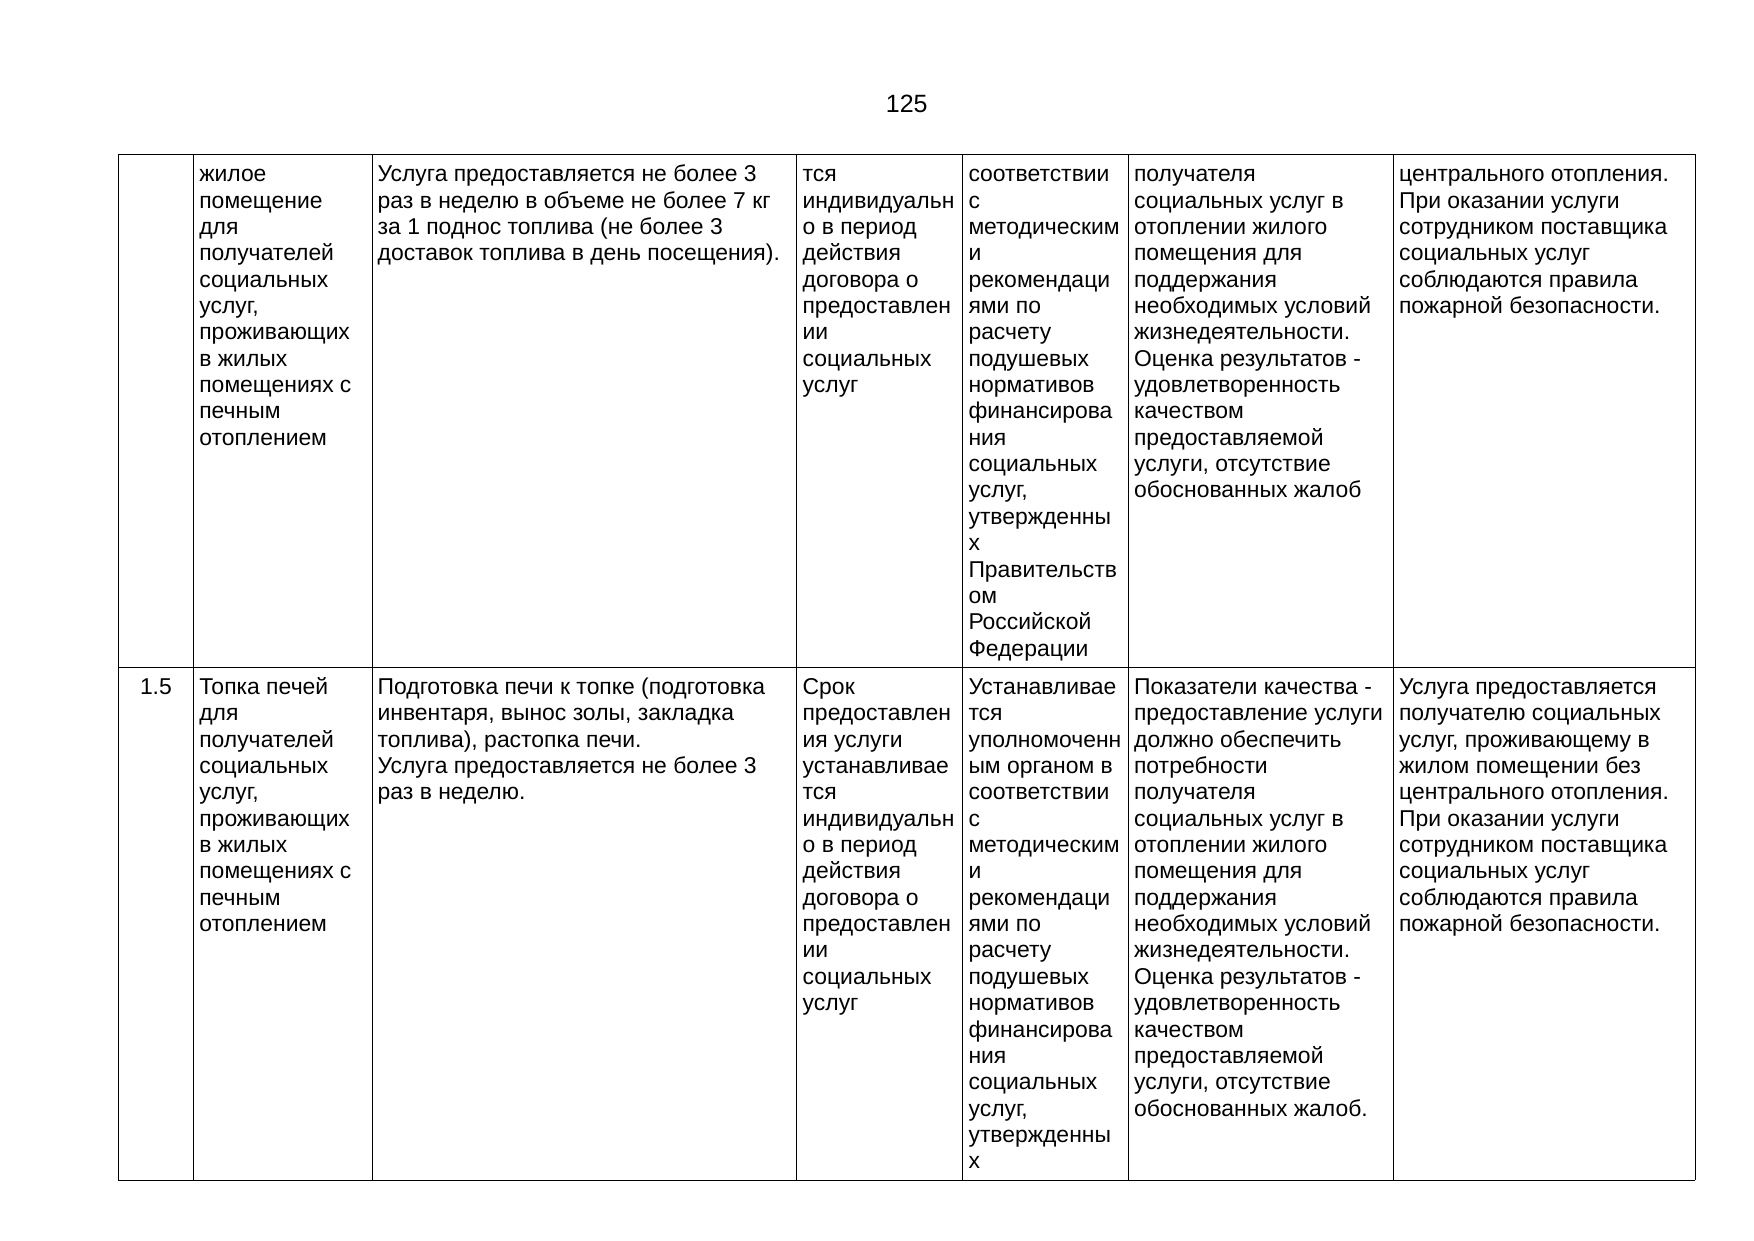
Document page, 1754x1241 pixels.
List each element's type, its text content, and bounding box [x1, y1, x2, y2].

table_cell Срок предоставления услуги устанавливается индивидуально в период действия договора о предоставлении социальных услуг [797, 668, 962, 1179]
table_cell Устанавливается уполномоченным органом в соответствии с методическими рекомендациями по расчету подушевых нормативов финансирования социальных услуг, утвержденных [963, 668, 1128, 1179]
table_cell получателя социальных услуг в отоплении жилого помещения для поддержания необходимых условий жизнедеятельности. Оценка результатов - удовлетворенность качеством предоставляемой услуги, отсутствие обоснованных жалоб [1129, 155, 1393, 667]
table_cell жилое помещение для получателей социальных услуг, проживающих в жилых помещениях с печным отоплением [194, 155, 372, 667]
table_cell Услуга предоставляется не более 3 раз в неделю в объеме не более 7 кг за 1 поднос топлива (не более 3 доставок топлива в день посещения). [373, 155, 796, 667]
table_cell соответствии с методическими рекомендациями по расчету подушевых нормативов финансирования социальных услуг, утвержденных Правительством Российской Федерации [963, 155, 1128, 667]
table_cell тся индивидуально в период действия договора о предоставлении социальных услуг [797, 155, 962, 667]
table_cell 1.5 [119, 668, 193, 1179]
table_cell Показатели качества - предоставление услуги должно обеспечить потребности получателя социальных услуг в отоплении жилого помещения для поддержания необходимых условий жизнедеятельности. Оценка результатов - удовлетворенность качеством предоставляемой услуги, отсутствие обоснованных жалоб. [1129, 668, 1393, 1179]
table_cell Услуга предоставляется получателю социальных услуг, проживающему в жилом помещении без центрального отопления. При оказании услуги сотрудником поставщика социальных услуг соблюдаются правила пожарной безопасности. [1394, 668, 1695, 1179]
table_cell Топка печей для получателей социальных услуг, проживающих в жилых помещениях с печным отоплением [194, 668, 372, 1179]
table_cell центрального отопления. При оказании услуги сотрудником поставщика социальных услуг соблюдаются правила пожарной безопасности. [1394, 155, 1695, 667]
table_cell [119, 155, 193, 667]
table_cell Подготовка печи к топке (подготовка инвентаря, вынос золы, закладка топлива), растопка печи. Услуга предоставляется не более 3 раз в неделю. [373, 668, 796, 1179]
